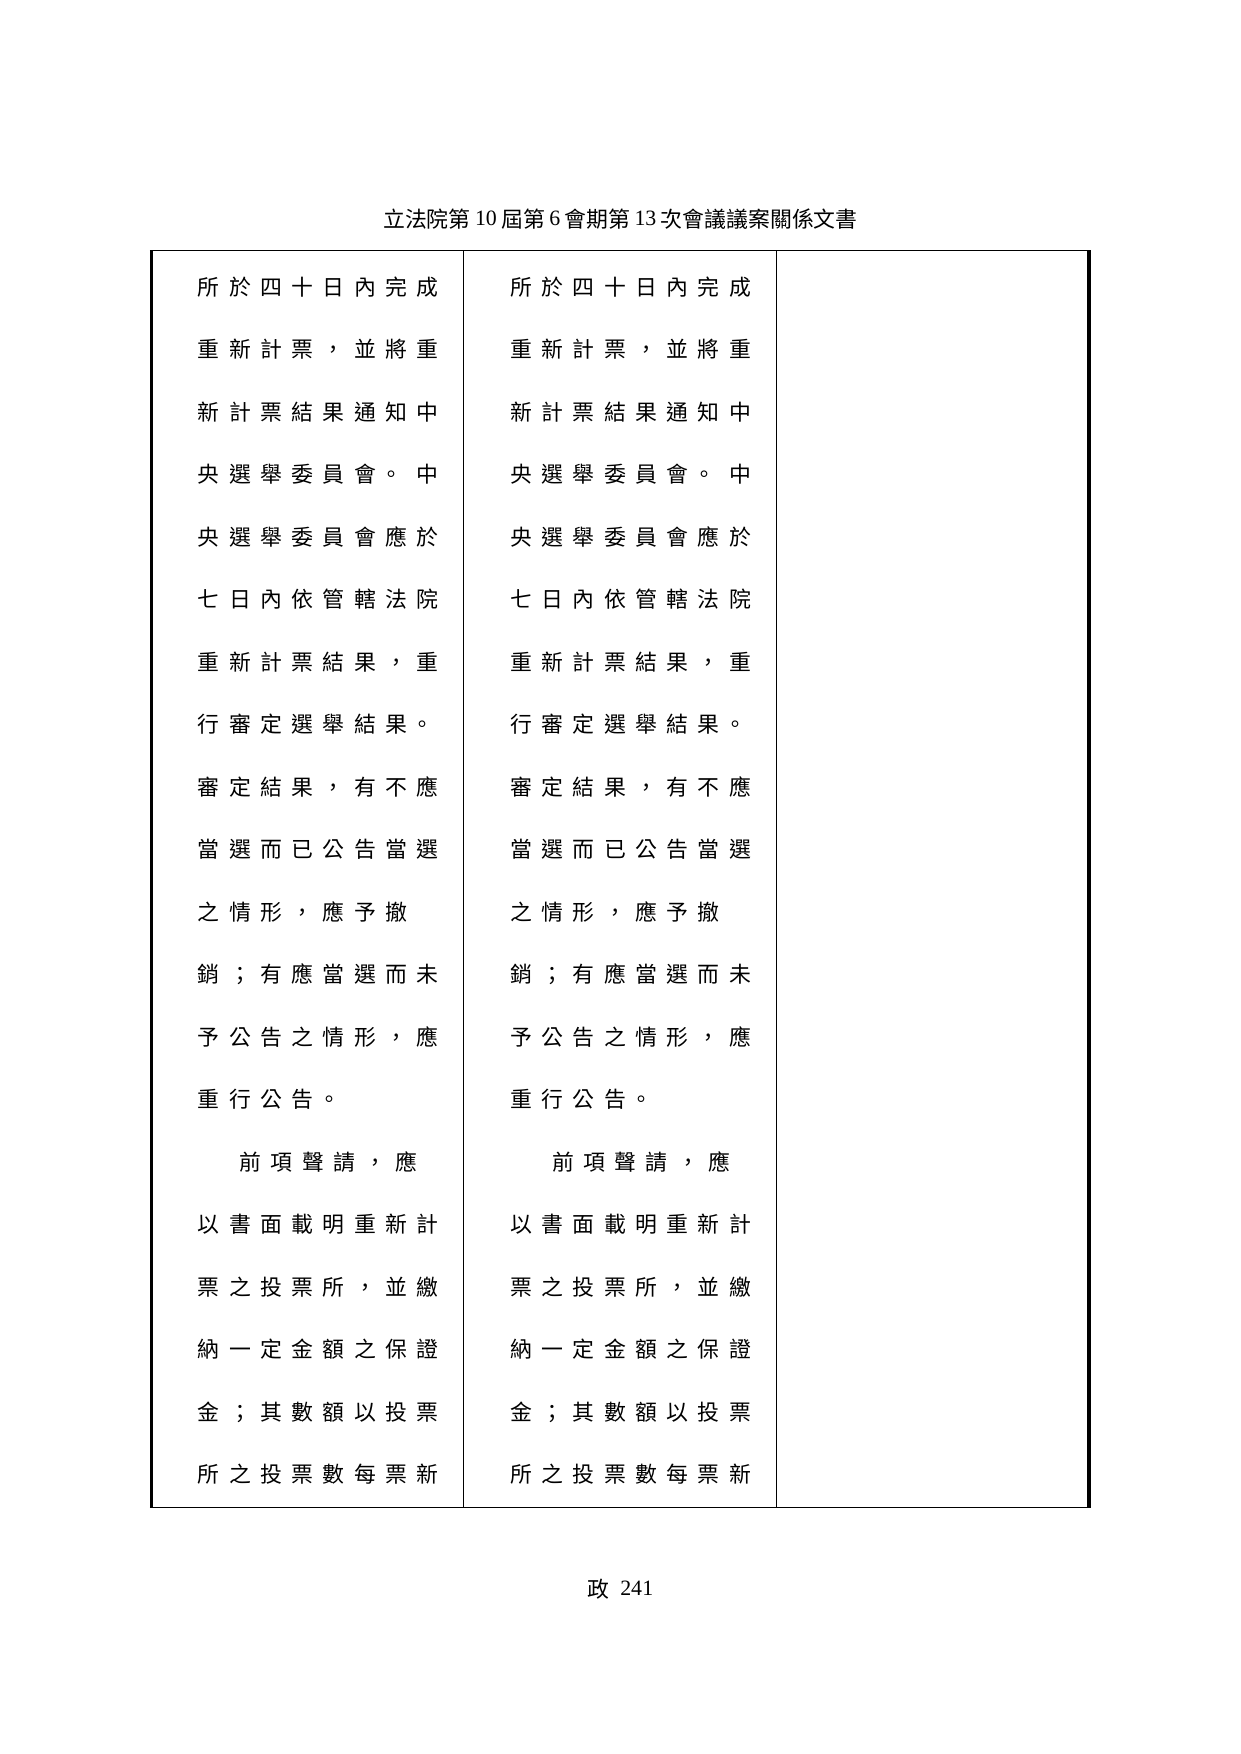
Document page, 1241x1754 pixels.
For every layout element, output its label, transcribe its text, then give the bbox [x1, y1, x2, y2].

table_cell 所於四十日內完成重新計票，並將重新計票結果通知中央選舉委員會。中央選舉委員會應於七日內依管轄法院重新計票結果，重行審定選舉結果。審定結果，有不應當選而已公告當選之情形，應予撤銷；有應當選而未予公告之情形，應重行公告。 前項聲請，應以書面載明重新計票之投票所，並繳納一定金額之保證金；其數額以投票所之投票數每票新 [464, 251, 776, 1507]
table_cell 所於四十日內完成重新計票，並將重新計票結果通知中央選舉委員會。中央選舉委員會應於七日內依管轄法院重新計票結果，重行審定選舉結果。審定結果，有不應當選而已公告當選之情形，應予撤銷；有應當選而未予公告之情形，應重行公告。 前項聲請，應以書面載明重新計票之投票所，並繳納一定金額之保證金；其數額以投票所之投票數每票新 [153, 251, 463, 1507]
table_cell [777, 251, 1087, 1507]
